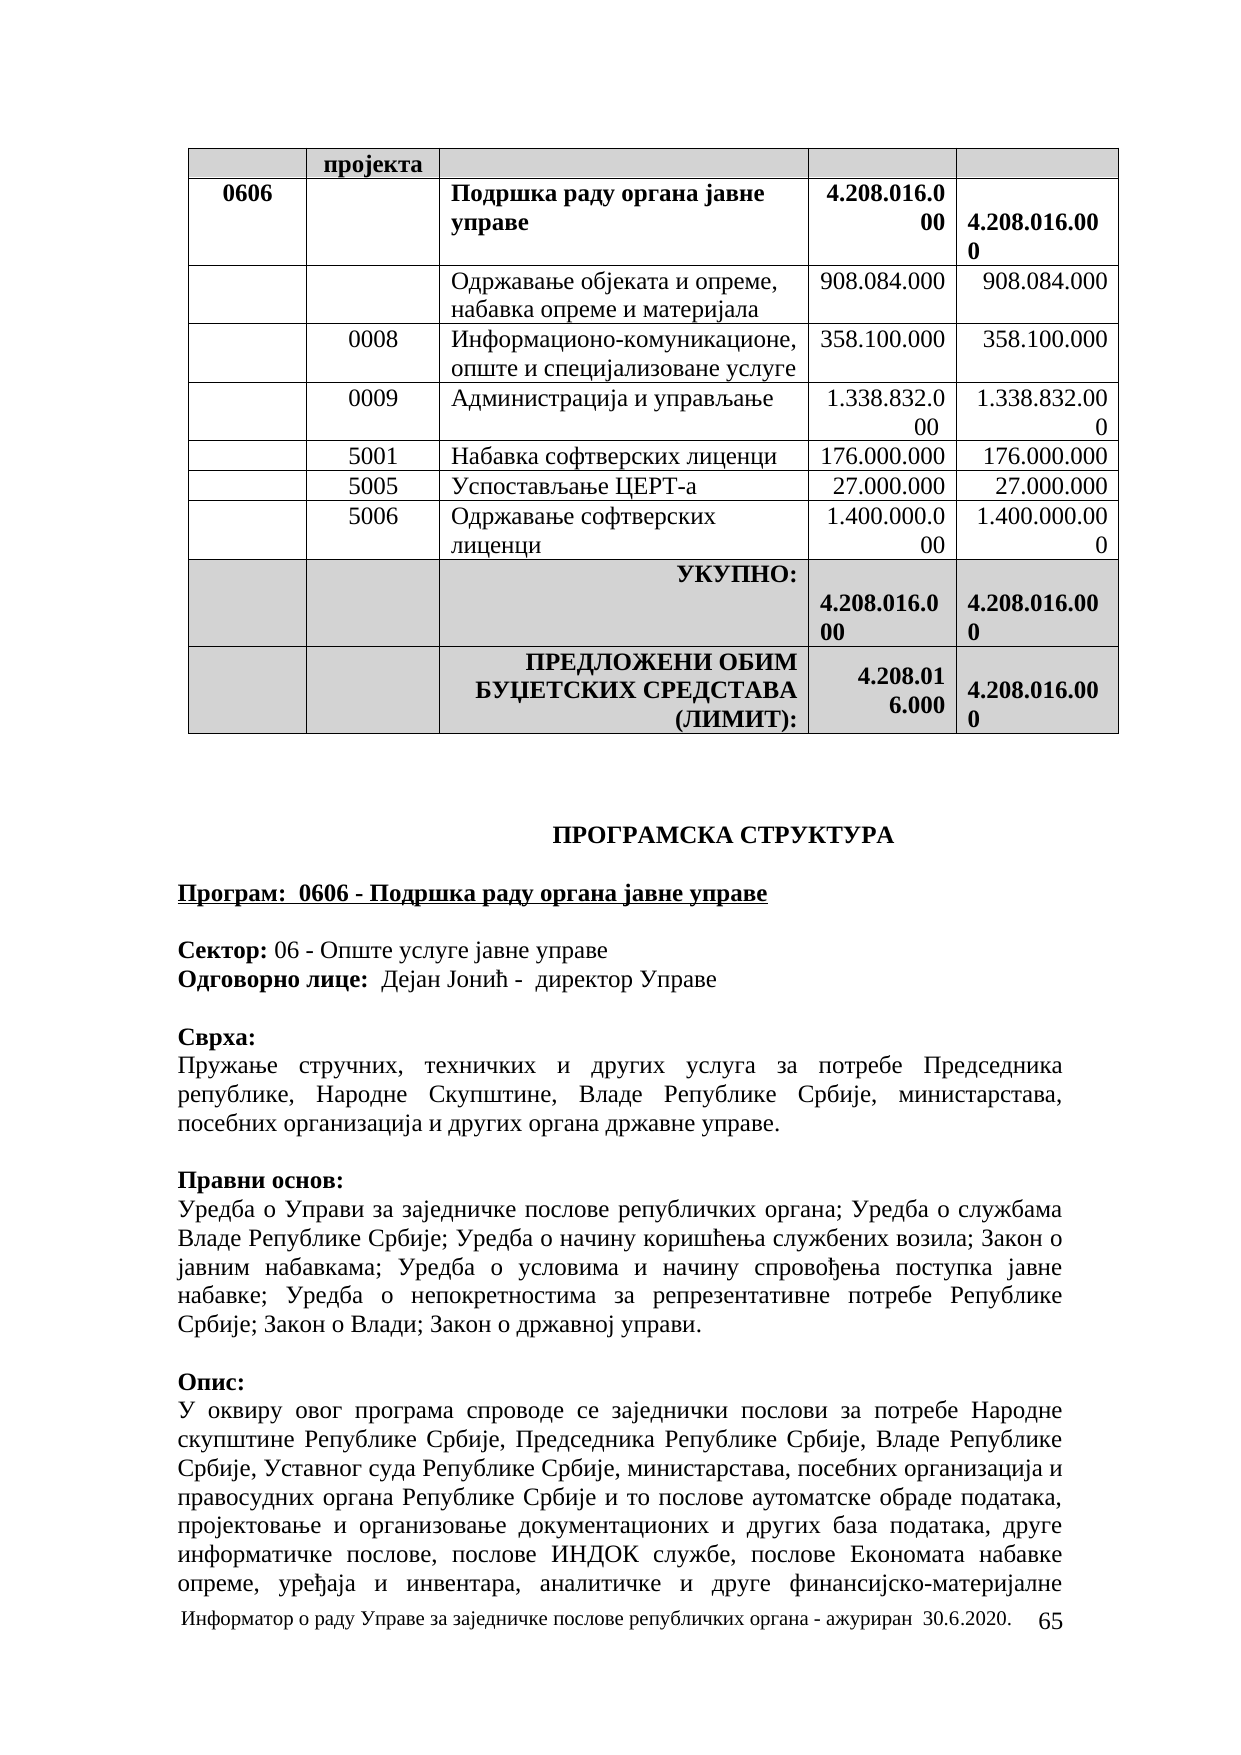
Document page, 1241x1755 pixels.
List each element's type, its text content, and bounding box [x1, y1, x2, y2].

table_cell 5005 [307, 471, 439, 500]
table_cell [189, 501, 306, 558]
text Опис: У оквиру овог програма спроводе се заједнички послови за потребе Народне скупштине Републике Србије, Председника Републике Србије, Владе Републике Србије, Уставног суда Републике Србије, министарстава, посебних организација и правосудних органа Републике Србије и то послове аутоматске обраде података, пројектовање и организовање документационих и других база података, друге информатичке послове, послове ИНДОК службе, послове Економата набавке опреме, уређаја и инвентара, аналитичке и друге финансијско-материјалне [177, 1338, 1063, 1597]
table_cell пројекта [307, 149, 439, 177]
table_cell Набавка софтверских лиценци [440, 441, 808, 470]
text Правни основ: [177, 1165, 1063, 1194]
table_cell 27.000.000 [809, 471, 956, 500]
table_cell [957, 149, 1118, 177]
table_cell 4.208.016.000 [957, 560, 1118, 646]
table_cell 4.208.016.000 [809, 647, 956, 733]
table_cell [307, 647, 439, 733]
table_cell 176.000.000 [957, 441, 1118, 470]
table_cell Успостављање ЦЕРТ-а [440, 471, 808, 500]
table_cell 176.000.000 [809, 441, 956, 470]
table_cell [189, 471, 306, 500]
table_cell 358.100.000 [957, 324, 1118, 382]
table_cell 358.100.000 [809, 324, 956, 382]
table_cell [307, 560, 439, 646]
table_cell 0009 [307, 383, 439, 440]
text Сектор: 06 - Опште услуге јавне управе Одговорно лице: Дејан Јонић - директор Управе [177, 907, 1063, 993]
table_cell 5001 [307, 441, 439, 470]
table_cell 1.400.000.000 [809, 501, 956, 558]
table_cell [440, 149, 808, 177]
table_cell Подршка раду органа јавне управе [440, 179, 808, 265]
table_cell [189, 647, 306, 733]
table_cell 0606 [189, 179, 306, 265]
table_cell Одржавање објеката и oпреме, набавка опреме и материјала [440, 266, 808, 323]
table_cell 0008 [307, 324, 439, 382]
table_cell [189, 149, 306, 177]
table_cell 4.208.016.000 [957, 647, 1118, 733]
table_cell Одржавање софтверских лиценци [440, 501, 808, 558]
table_cell [307, 266, 439, 323]
text ПРОГРАМСКА СТРУКТУРА [477, 820, 1063, 849]
table_cell 1.338.832.000 [957, 383, 1118, 440]
table_cell Администрација и управљање [440, 383, 808, 440]
table_cell УКУПНО: [440, 560, 808, 646]
table_cell [189, 560, 306, 646]
table_cell 1.338.832.000 [809, 383, 956, 440]
table_cell [809, 149, 956, 177]
text Програм: 0606 - Подршка раду органа јавне управе [177, 849, 1063, 907]
table_cell [189, 383, 306, 440]
table_cell 908.084.000 [957, 266, 1118, 323]
table_cell 4.208.016.000 [957, 179, 1118, 265]
table_cell 4.208.016.000 [809, 560, 956, 646]
text Уредба о Управи за заједничке послове републичких органа; Уредба о службама Владе Републике Србије; Уредба о начину коришћења службених возила; Закон о јавним набавкама; Уредба о условима и начину спровођења поступка јавне набавке; Уредба о непокретностима за репрезентативне потребе Републике Србије; Закон о Влади; Закон о државној управи. [177, 1194, 1063, 1338]
table_cell 908.084.000 [809, 266, 956, 323]
table_cell [189, 266, 306, 323]
table_cell 27.000.000 [957, 471, 1118, 500]
table_cell 5006 [307, 501, 439, 558]
table_cell [307, 179, 439, 265]
table_cell ПРЕДЛОЖЕНИ ОБИМ БУЏЕТСКИХ СРЕДСТАВА (ЛИМИТ): [440, 647, 808, 733]
table_cell Информационо-комуникационе, опште и специјализоване услуге [440, 324, 808, 382]
text Сврха: Пружање стручних, техничких и других услуга за потребе Председника републике, Народне Скупштине, Владе Републике Србије, министарстава, посебних организација и других органа државне управе. [177, 993, 1063, 1137]
table_cell 1.400.000.000 [957, 501, 1118, 558]
table_cell 4.208.016.000 [809, 179, 956, 265]
table_cell [189, 441, 306, 470]
table_cell [189, 324, 306, 382]
